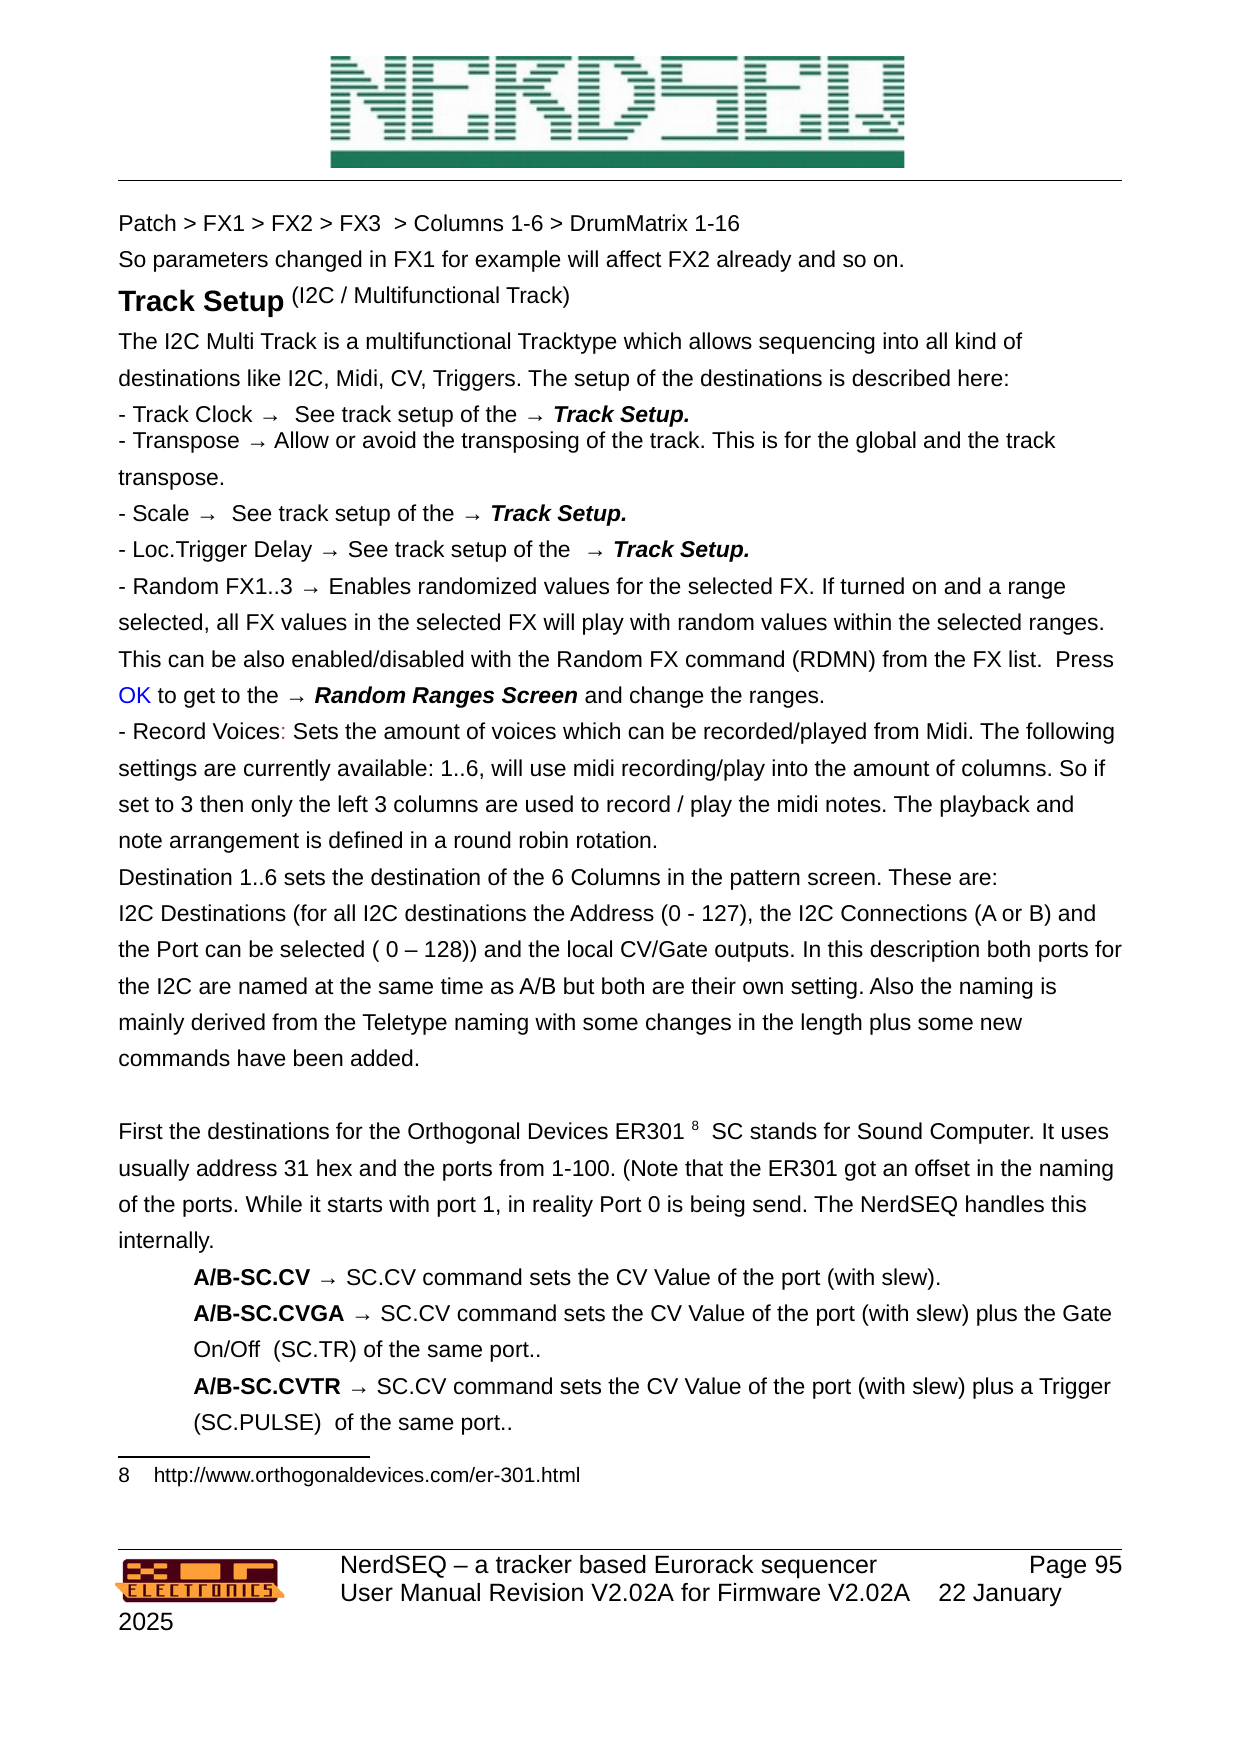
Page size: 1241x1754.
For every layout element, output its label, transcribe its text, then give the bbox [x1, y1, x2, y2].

text Destination 1..6 sets the destination of the 6 Columns in the pattern screen. These are: [118, 864, 1122, 890]
text First the destinations for the Orthogonal Devices ER301 SC stands for Sound Computer. It uses usually address 31 hex and the ports from 1-100. (Note that the ER301 got an offset in the naming of the ports. While it starts with port 1, in reality Port 0 is being send. The NerdSEQ handles this internally. [118, 1118, 1122, 1253]
text So parameters changed in FX1 for example will affect FX2 already and so on. [118, 246, 1122, 272]
text The I2C Multi Track is a multifunctional Tracktype which allows sequencing into all kind of destinations like I2C, Midi, CV, Triggers. The setup of the destinations is described here: [118, 328, 1122, 391]
text Patch > FX1 > FX2 > FX3 > Columns 1-6 > DrumMatrix 1-16 [118, 209, 1122, 236]
text - Track Clock → See track setup of the → Track Setup. [118, 401, 1122, 427]
picture [115, 1555, 285, 1605]
picture [330, 56, 905, 168]
text (I2C / Multifunctional Track) [118, 282, 1122, 318]
text A/B-SC.CVGA → SC.CV command sets the CV Value of the port (with slew) plus the Gate On/Off (SC.TR) of the same port.. [193, 1300, 1122, 1363]
text - Random FX1..3 → Enables randomized values for the selected FX. If turned on and a range selected, all FX values in the selected FX will play with random values within the selected ranges. This can be also enabled/disabled with the Random FX command (RDMN) from the FX list. Press OK to get to the → Random Ranges Screen and change the ranges. [118, 573, 1122, 708]
text http://www.orthogonaldevices.com/er-301.html [118, 1463, 1122, 1487]
text I2C Destinations (for all I2C destinations the Address (0 - 127), the I2C Connections (A or B) and the Port can be selected ( 0 – 128)) and the local CV/Gate outputs. In this description both ports for the I2C are named at the same time as A/B but both are their own setting. Also the naming is mainly derived from the Teletype naming with some changes in the length plus some new commands have been added. [118, 900, 1122, 1072]
text - Scale → See track setup of the → Track Setup. [118, 500, 1122, 526]
text - Record Voices: Sets the amount of voices which can be recorded/played from Midi. The following settings are currently available: 1..6, will use midi recording/play into the amount of columns. So if set to 3 then only the left 3 columns are used to record / play the midi notes. The playback and note arrangement is defined in a round robin rotation. [118, 718, 1122, 854]
text - Transpose → Allow or avoid the transposing of the track. This is for the global and the track transpose. [118, 427, 1122, 490]
text A/B-SC.CV → SC.CV command sets the CV Value of the port (with slew). [193, 1263, 1122, 1290]
text - Loc.Trigger Delay → See track setup of the → Track Setup. [118, 536, 1122, 563]
text A/B-SC.CVTR → SC.CV command sets the CV Value of the port (with slew) plus a Trigger (SC.PULSE) of the same port.. [193, 1373, 1122, 1435]
subtitle Track Setup [118, 283, 285, 317]
